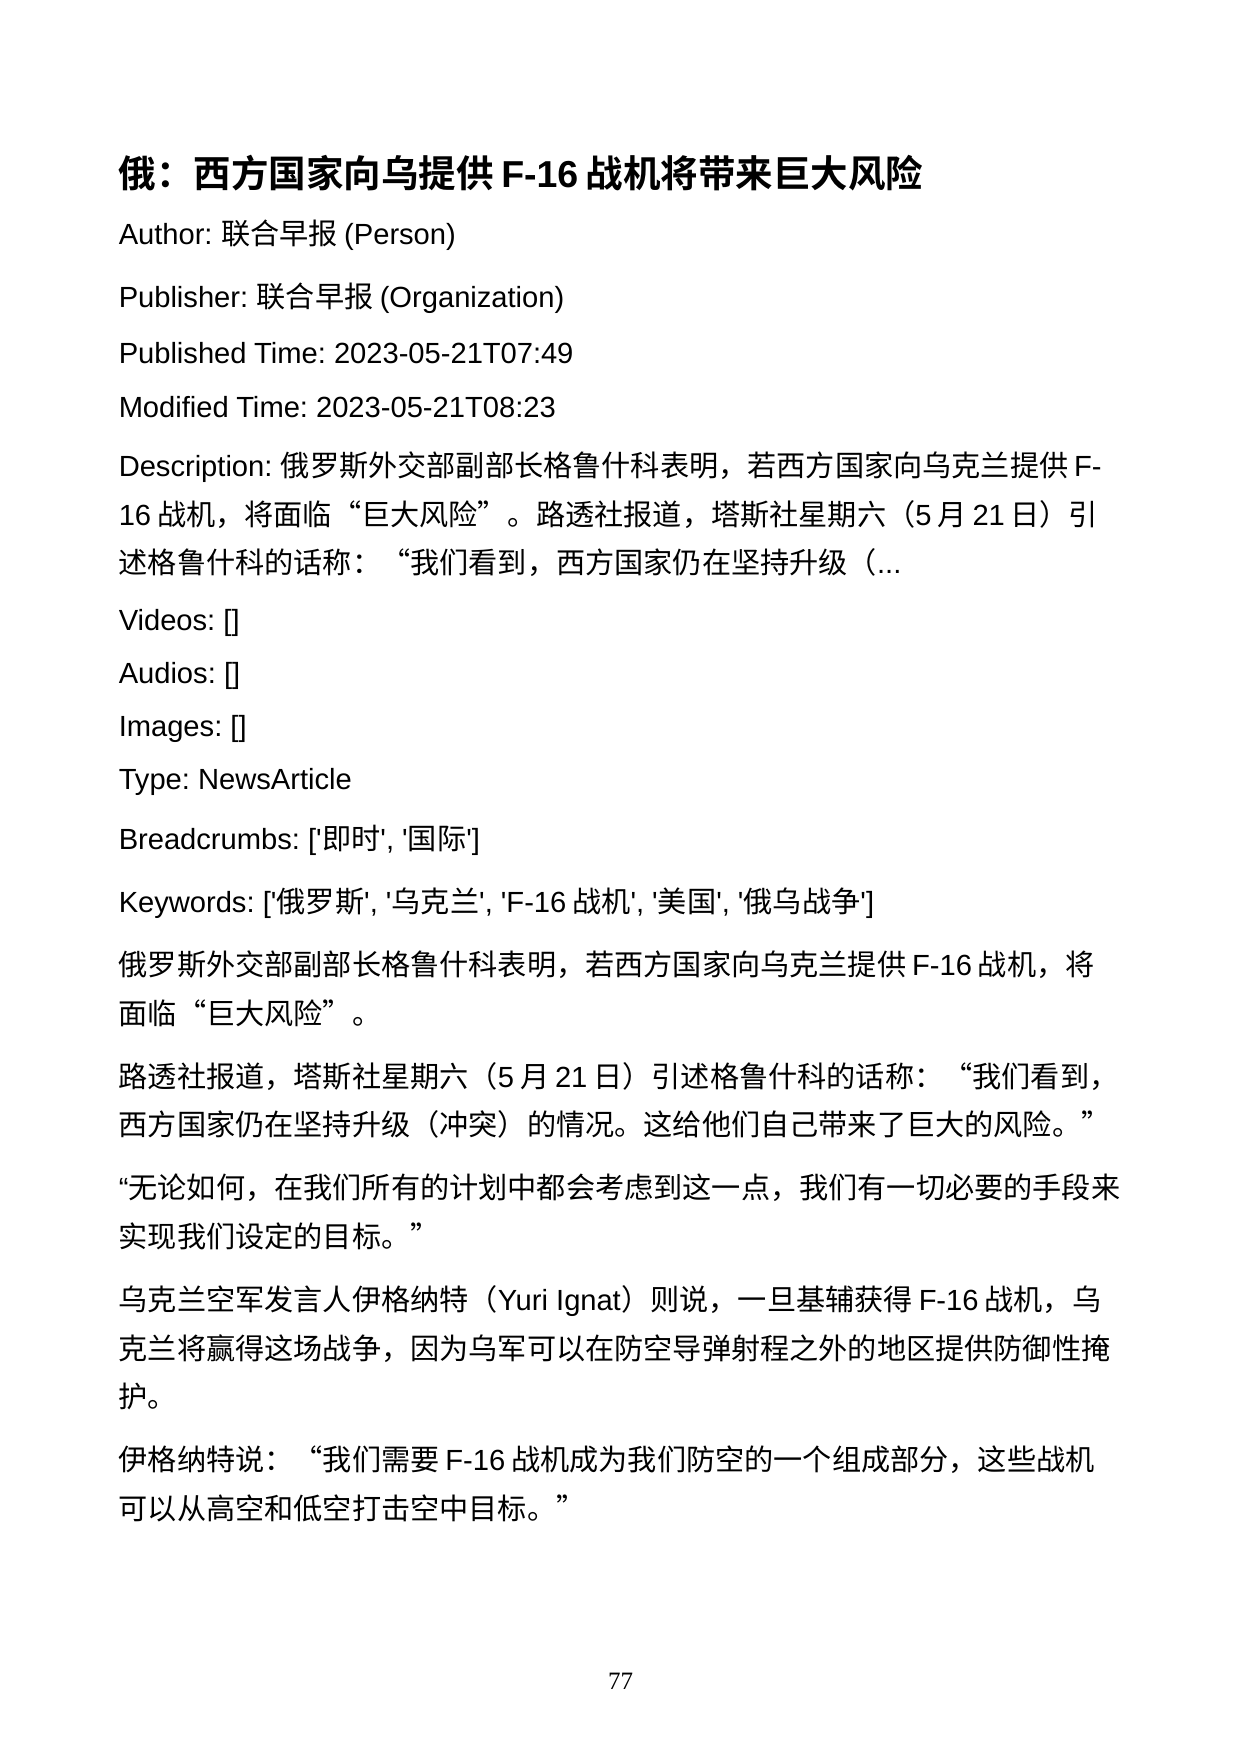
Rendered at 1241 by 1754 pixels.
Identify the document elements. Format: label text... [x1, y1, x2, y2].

text Breadcrumbs: ['即时', '国际'] [118, 816, 1122, 858]
text Description: 俄罗斯外交部副部长格鲁什科表明，若西方国家向乌克兰提供F-16战机，将面临“巨大风险”。路透社报道，塔斯社星期六（5月21日）引述格鲁什科的话称：“我们看到，西方国家仍在坚持升级（... [118, 443, 1122, 582]
text Keywords: ['俄罗斯', '乌克兰', 'F-16战机', '美国', '俄乌战争'] [118, 879, 1122, 921]
text Author: 联合早报 (Person) [118, 210, 1122, 253]
text 伊格纳特说：“我们需要F-16战机成为我们防空的一个组成部分，这些战机可以从高空和低空打击空中目标。” [118, 1437, 1122, 1528]
text Videos: [] [118, 603, 1122, 637]
text “无论如何，在我们所有的计划中都会考虑到这一点，我们有一切必要的手段来实现我们设定的目标。” [118, 1165, 1122, 1256]
text Publisher: 联合早报 (Organization) [118, 273, 1122, 316]
text Images: [] [118, 709, 1122, 743]
text Audios: [] [118, 656, 1122, 690]
text Modified Time: 2023-05-21T08:23 [118, 390, 1122, 423]
text 俄罗斯外交部副部长格鲁什科表明，若西方国家向乌克兰提供F-16战机，将面临“巨大风险”。 [118, 942, 1122, 1033]
text 乌克兰空军发言人伊格纳特（Yuri Ignat）则说，一旦基辅获得F-16战机，乌克兰将赢得这场战争，因为乌军可以在防空导弹射程之外的地区提供防御性掩护。 [118, 1277, 1122, 1416]
text Type: NewsArticle [118, 762, 1122, 796]
text 路透社报道，塔斯社星期六（5月21日）引述格鲁什科的话称：“我们看到，西方国家仍在坚持升级（冲突）的情况。这给他们自己带来了巨大的风险。” [118, 1053, 1122, 1144]
subtitle 俄：西方国家向乌提供F-16战机将带来巨大风险 [118, 143, 1122, 198]
text Published Time: 2023-05-21T07:49 [118, 337, 1122, 370]
